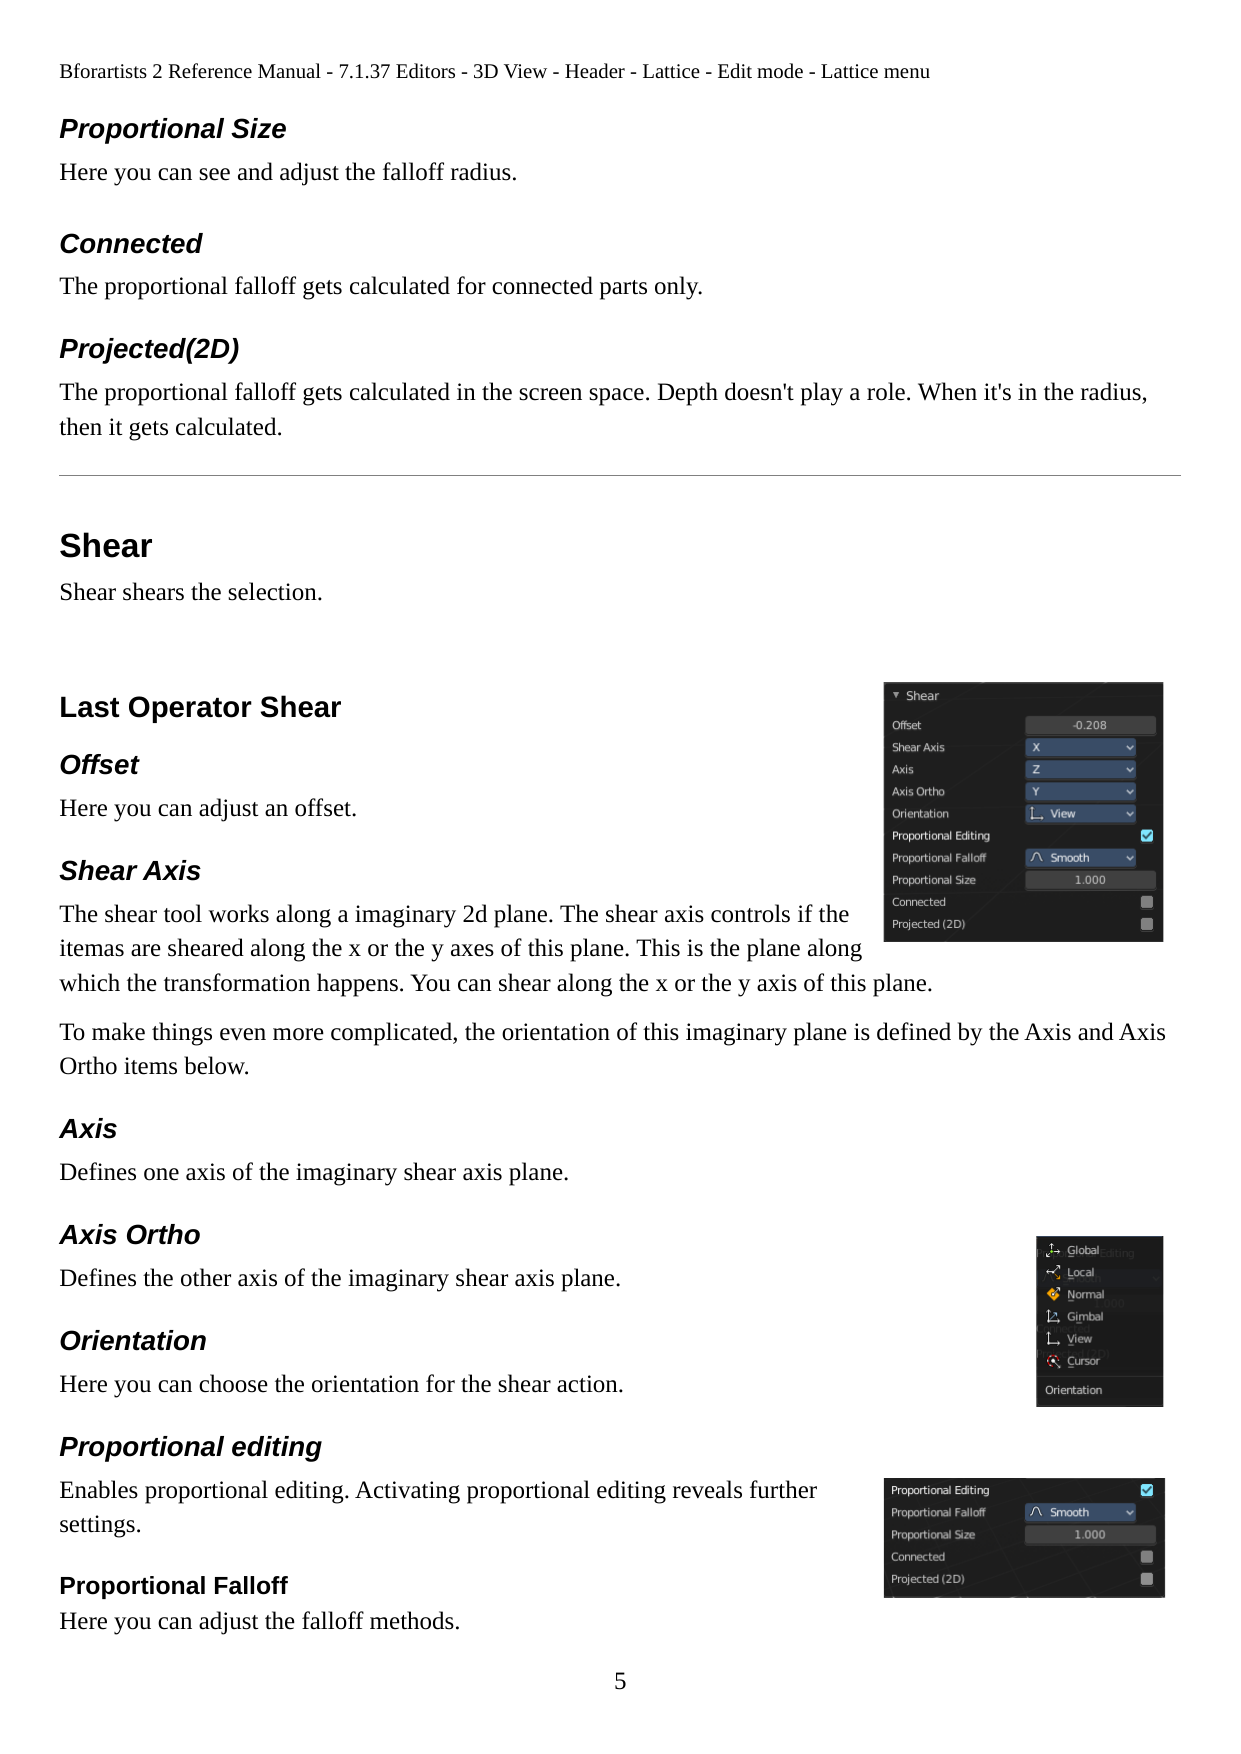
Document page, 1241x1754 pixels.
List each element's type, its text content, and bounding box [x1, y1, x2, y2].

text The proportional falloff gets calculated for connected parts only. [59, 271, 1181, 300]
text Here you can see and adjust the falloff radius. [59, 157, 1181, 186]
subtitle Connected [59, 227, 1181, 259]
text Defines the other axis of the imaginary shear axis plane. [59, 1263, 1036, 1292]
text Enables proportional editing. Activating proportional editing reveals further settings. [59, 1475, 1181, 1538]
text To make things even more complicated, the orientation of this imaginary plane is defined by the Axis and Axis Ortho items below. [59, 1017, 1181, 1080]
subtitle [1164, 854, 1181, 886]
text Shear shears the selection. [59, 577, 1181, 606]
subtitle Proportional Falloff [59, 1571, 1181, 1599]
subtitle [1164, 1325, 1181, 1357]
subtitle [1164, 690, 1181, 723]
text The shear tool works along a imaginary 2d plane. The shear axis controls if the itemas are sheared along the x or the y axes of this plane. This is the plane along which the transformation happens. You can shear along the x or the y axis of this plane. [59, 899, 1181, 996]
picture [883, 682, 1164, 942]
subtitle Orientation [59, 1325, 1036, 1357]
text The proportional falloff gets calculated in the screen space. Depth doesn't play a role. When it's in the radius, then it gets calculated. [59, 377, 1181, 441]
picture [883, 1478, 1166, 1598]
subtitle Offset [59, 748, 883, 780]
subtitle Axis [59, 1113, 1181, 1145]
subtitle Proportional editing [59, 1431, 1181, 1462]
subtitle Last Operator Shear [59, 690, 883, 723]
text Here you can adjust the falloff methods. [59, 1606, 1181, 1634]
text Here you can adjust an offset. [59, 793, 883, 822]
subtitle Shear Axis [59, 854, 883, 886]
text Defines one axis of the imaginary shear axis plane. [59, 1157, 1181, 1186]
subtitle Axis Ortho [59, 1219, 1181, 1251]
subtitle Shear [59, 526, 1181, 564]
picture [1036, 1236, 1164, 1407]
text Here you can choose the orientation for the shear action. [59, 1369, 1036, 1398]
subtitle Proportional Size [59, 113, 1181, 144]
subtitle [1164, 748, 1181, 780]
subtitle Projected(2D) [59, 333, 1181, 365]
